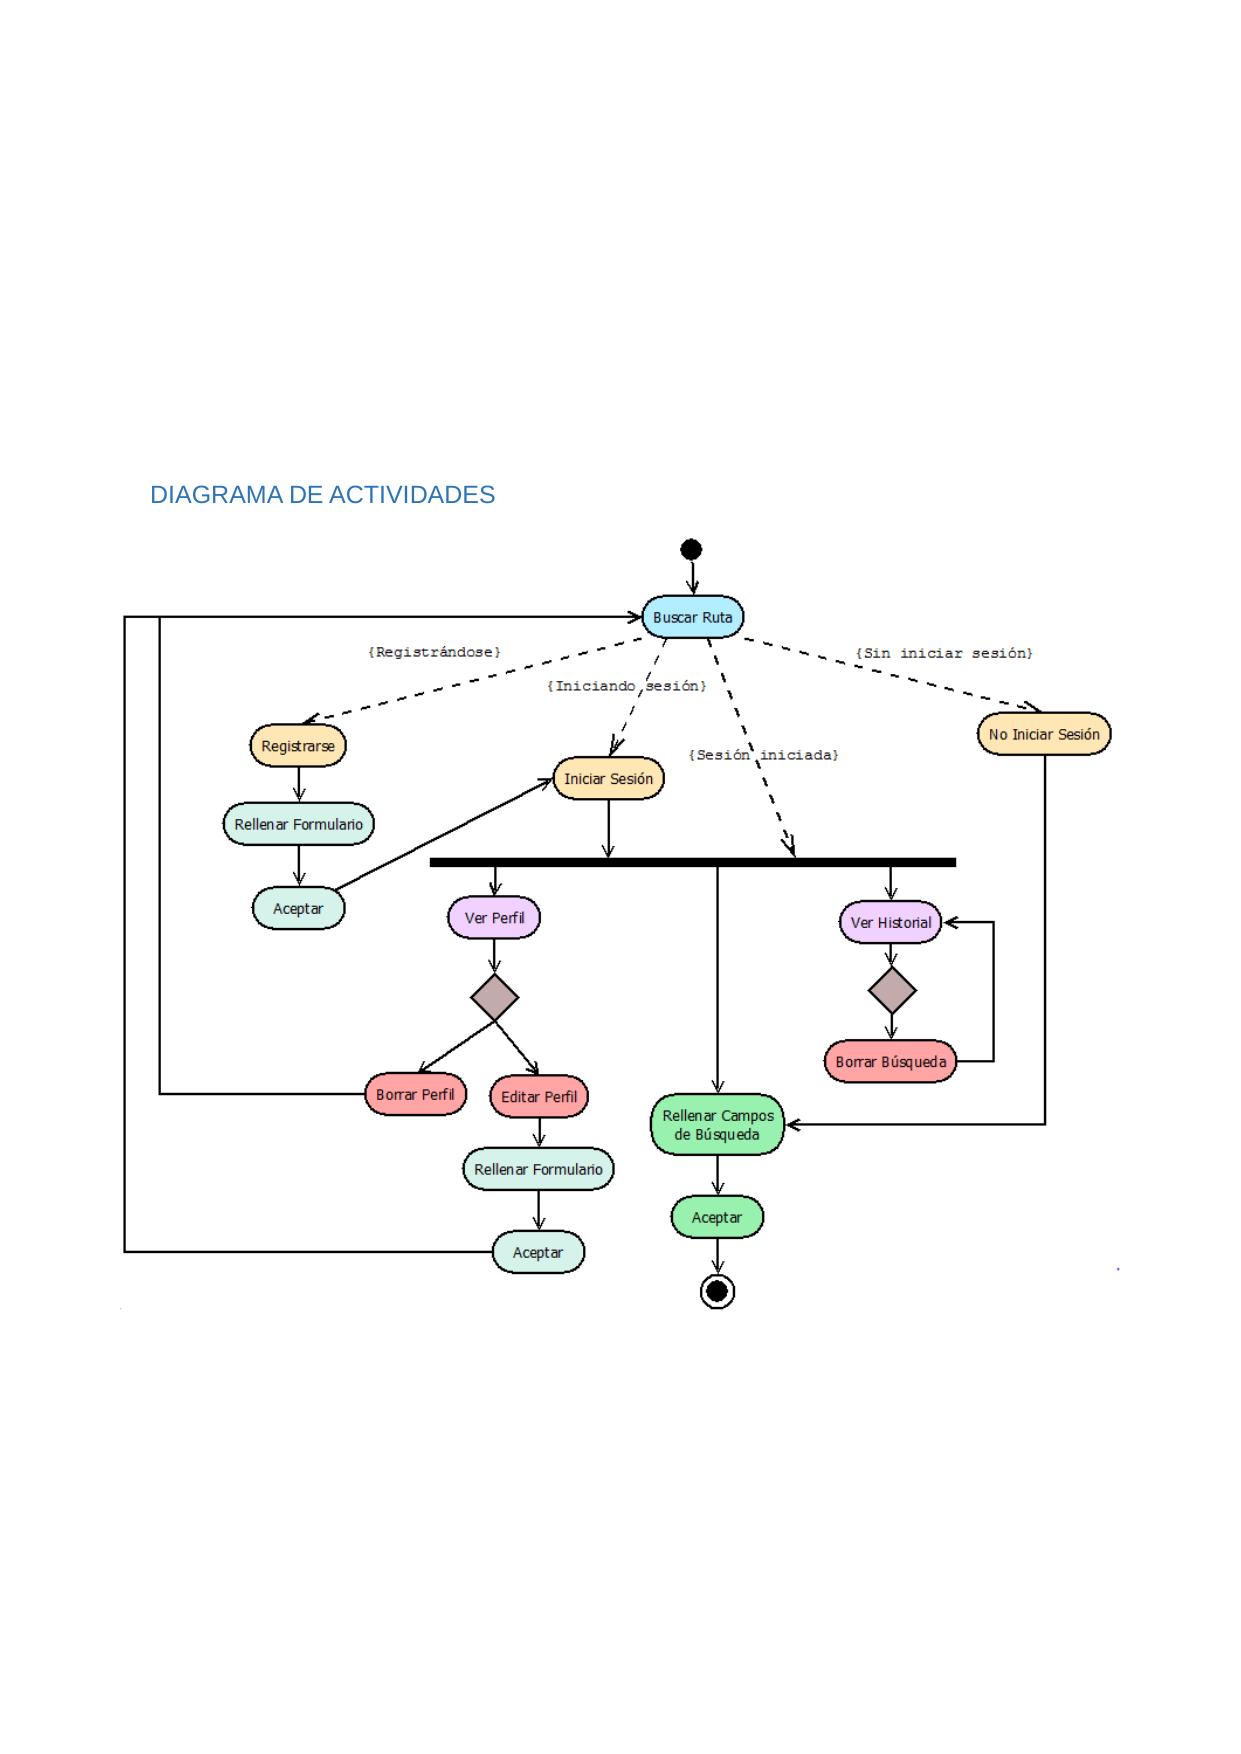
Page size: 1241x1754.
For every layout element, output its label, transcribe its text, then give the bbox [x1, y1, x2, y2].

subtitle DIAGRAMA DE ACTIVIDADES [150, 480, 1090, 509]
